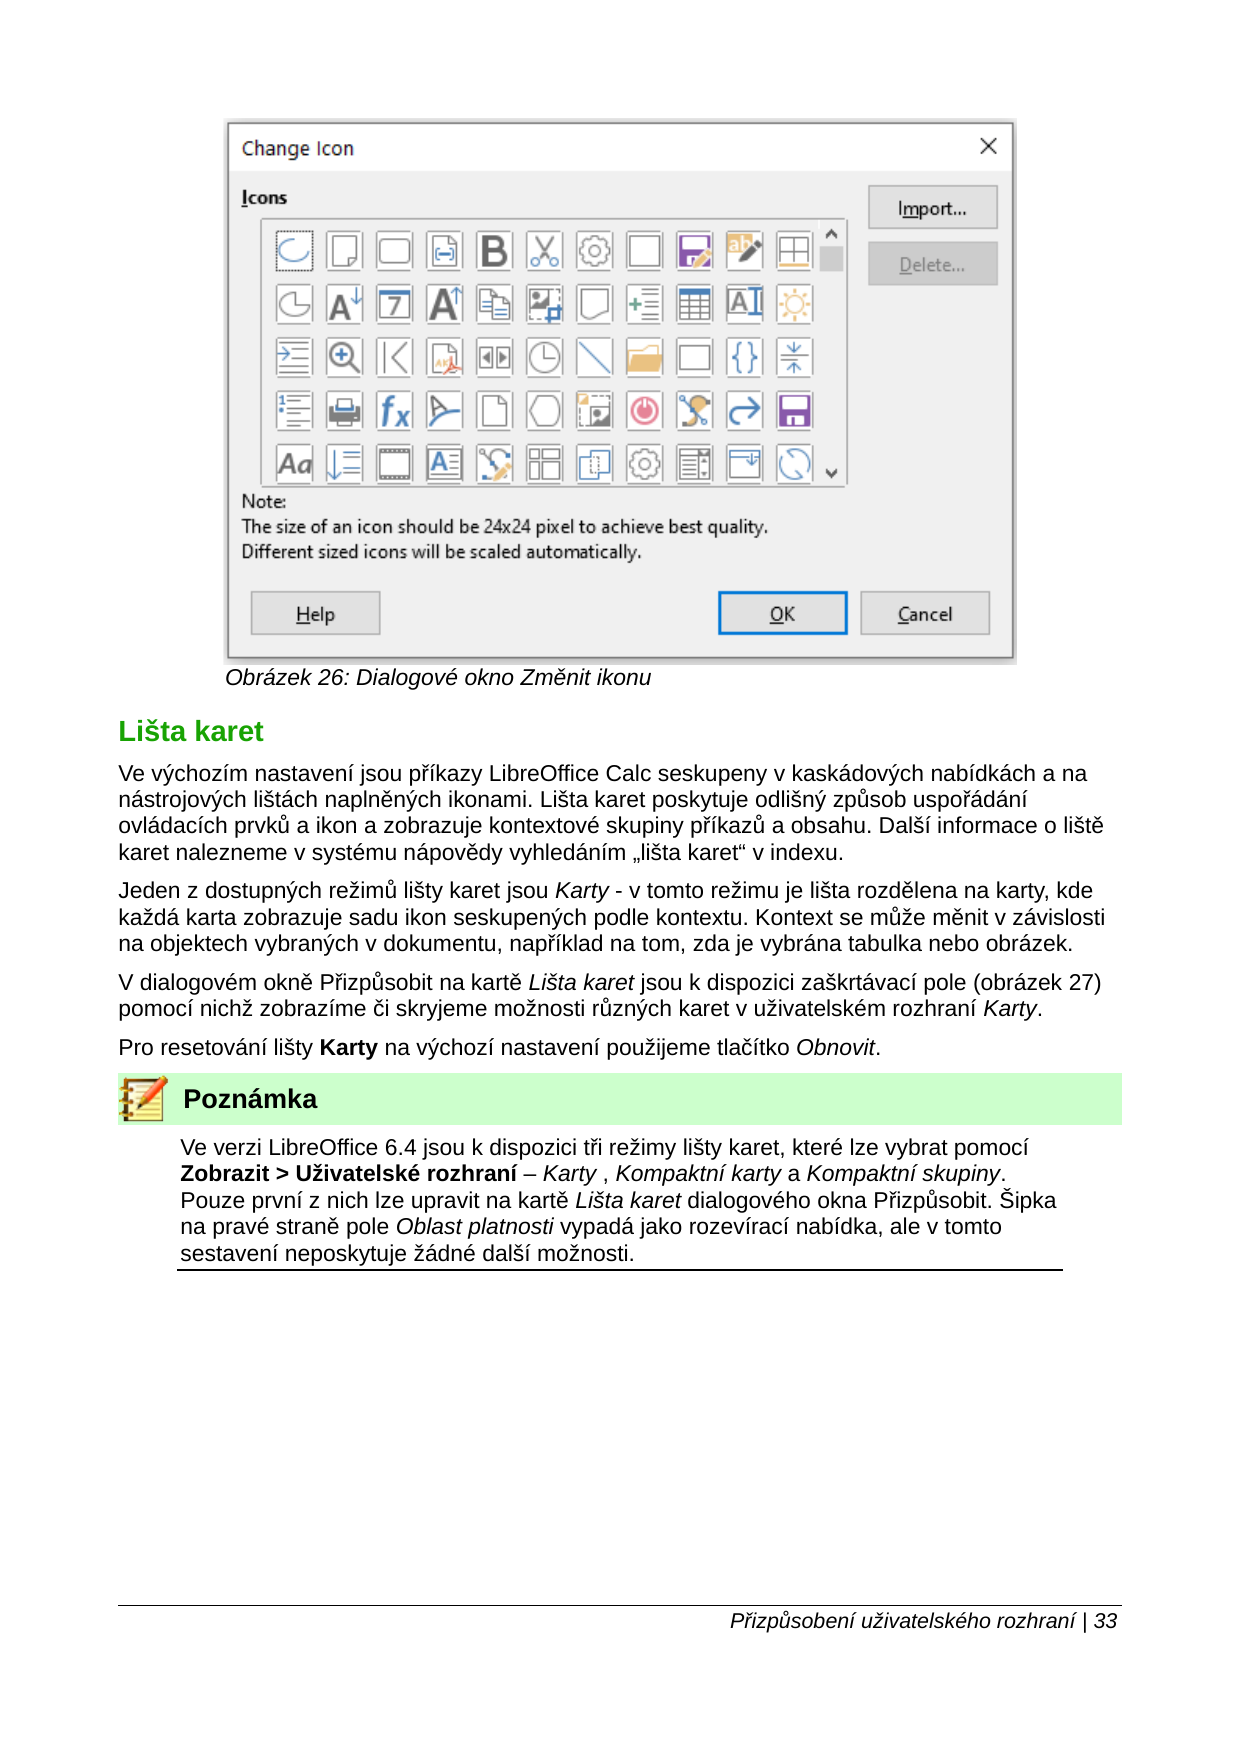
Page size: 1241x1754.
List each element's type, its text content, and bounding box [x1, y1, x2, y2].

subtitle Lišta karet [118, 714, 1122, 748]
text Obrázek 26: Dialogové okno Změnit ikonu [225, 665, 1015, 691]
text Ve verzi LibreOffice 6.4 jsou k dispozici tři režimy lišty karet, které lze vybrat pomocí Zobrazit > Uživatelské rozhraní – Karty , Kompaktní karty a Kompaktní skupiny. Pouze první z nich lze upravit na kartě Lišta karet dialogového okna Přizpůsobit. Šipka na pravé straně pole Oblast platnosti vypadá jako rozevírací nabídka, ale v tomto sestavení neposkytuje žádné další možnosti. [177, 1131, 1063, 1269]
text Pro resetování lišty Karty na výchozí nastavení použijeme tlačítko Obnovit. [118, 1034, 1122, 1061]
picture [223, 118, 1017, 665]
subtitle Poznámka [118, 1073, 1122, 1125]
picture [119, 1074, 170, 1125]
text V dialogovém okně Přizpůsobit na kartě Lišta karet jsou k dispozici zaškrtávací pole (obrázek 27) pomocí nichž zobrazíme či skryjeme možnosti různých karet v uživatelském rozhraní Karty. [118, 969, 1122, 1022]
text Jeden z dostupných režimů lišty karet jsou Karty - v tomto režimu je lišta rozdělena na karty, kde každá karta zobrazuje sadu ikon seskupených podle kontextu. Kontext se může měnit v závislosti na objektech vybraných v dokumentu, například na tom, zda je vybrána tabulka nebo obrázek. [118, 877, 1122, 956]
text Ve výchozím nastavení jsou příkazy LibreOffice Calc seskupeny v kaskádových nabídkách a na nástrojových lištách naplněných ikonami. Lišta karet poskytuje odlišný způsob uspořádání ovládacích prvků a ikon a zobrazuje kontextové skupiny příkazů a obsahu. Další informace o liště karet nalezneme v systému nápovědy vyhledáním „lišta karet“ v indexu. [118, 759, 1122, 865]
